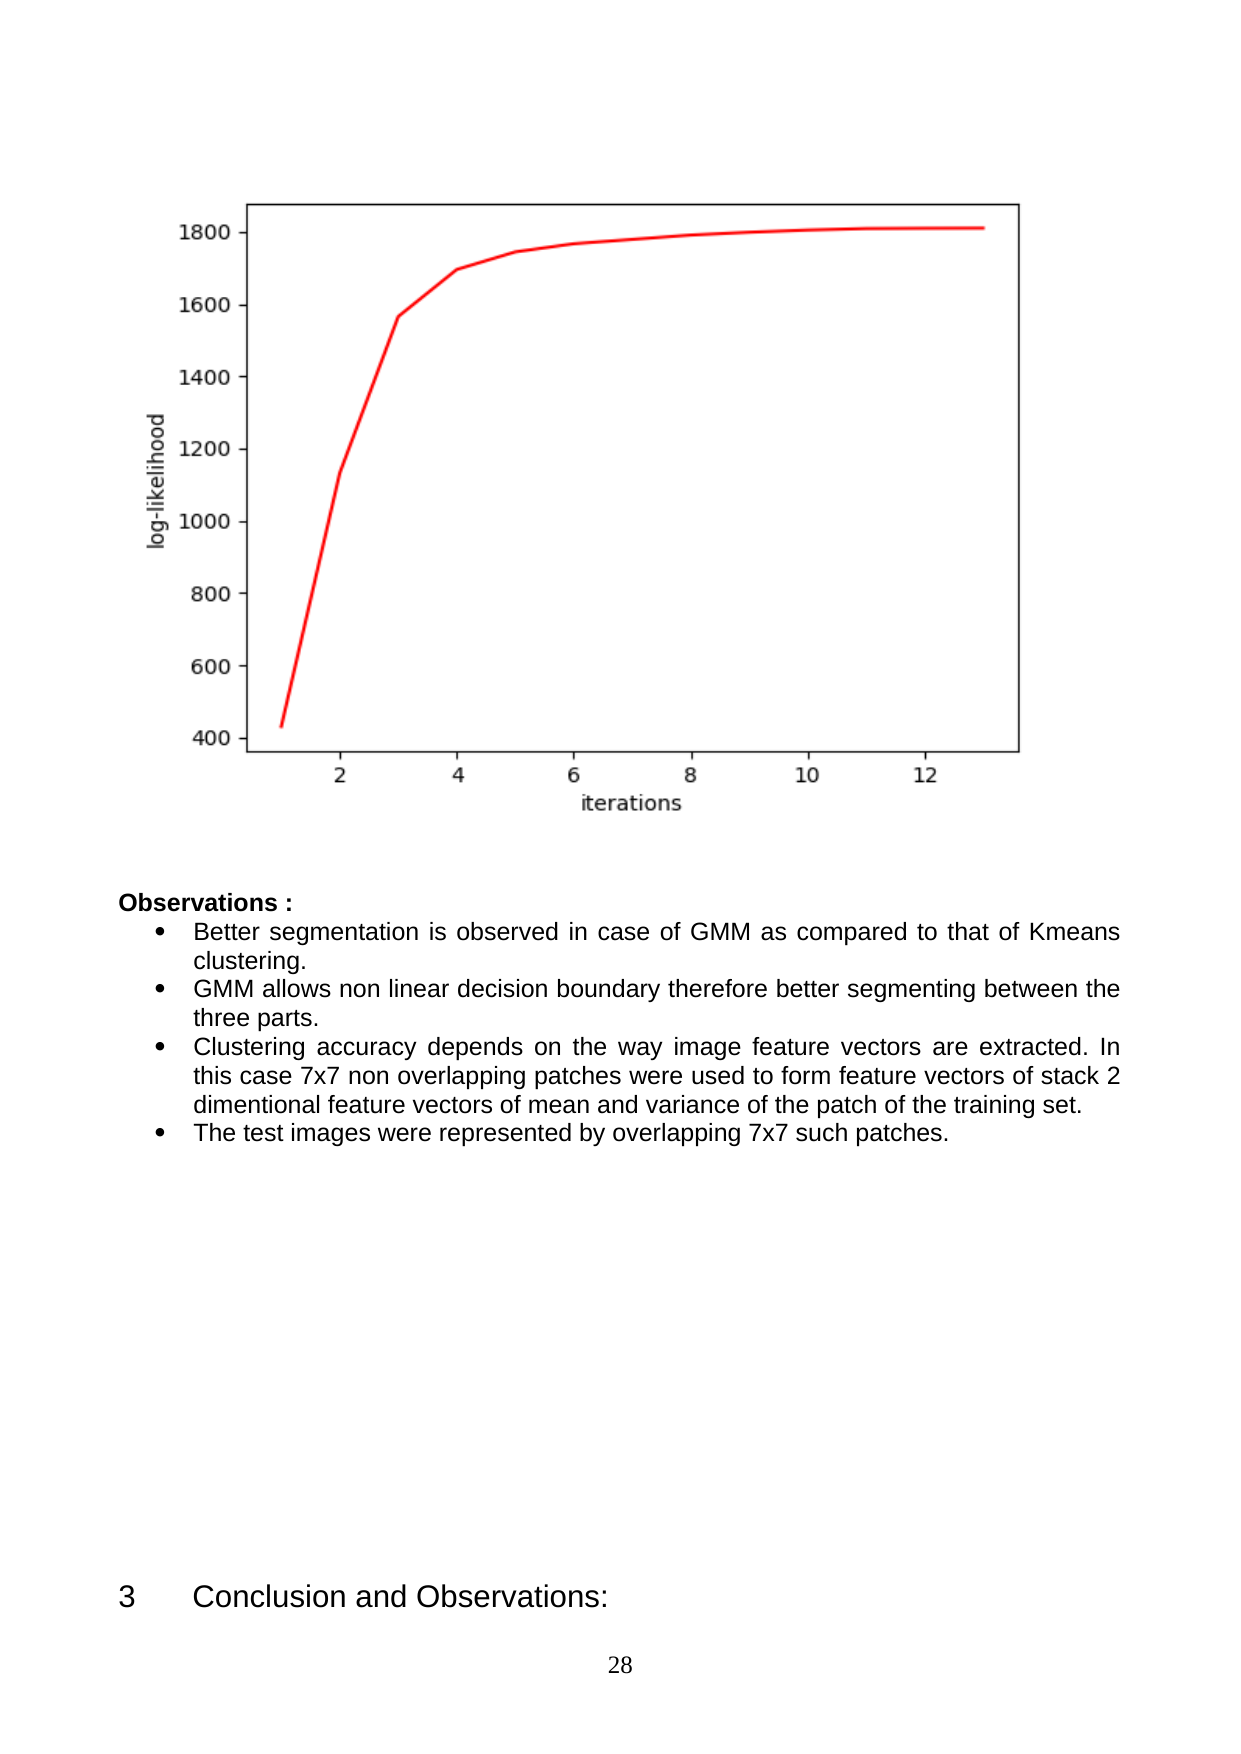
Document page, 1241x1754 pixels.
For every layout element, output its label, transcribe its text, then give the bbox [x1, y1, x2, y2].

list The test images were represented by overlapping 7x7 such patches. [156, 1118, 1122, 1147]
list Clustering accuracy depends on the way image feature vectors are extracted. In this case 7x7 non overlapping patches were used to form feature vectors of stack 2 dimentional feature vectors of mean and variance of the patch of the training set. [156, 1032, 1122, 1118]
text 3 Conclusion and Observations: [118, 1578, 1122, 1614]
list GMM allows non linear decision boundary therefore better segmenting between the three parts. [156, 974, 1122, 1032]
list Better segmentation is observed in case of GMM as compared to that of Kmeans clustering. [156, 917, 1122, 974]
text Observations : [118, 888, 1122, 917]
picture [122, 118, 1118, 830]
